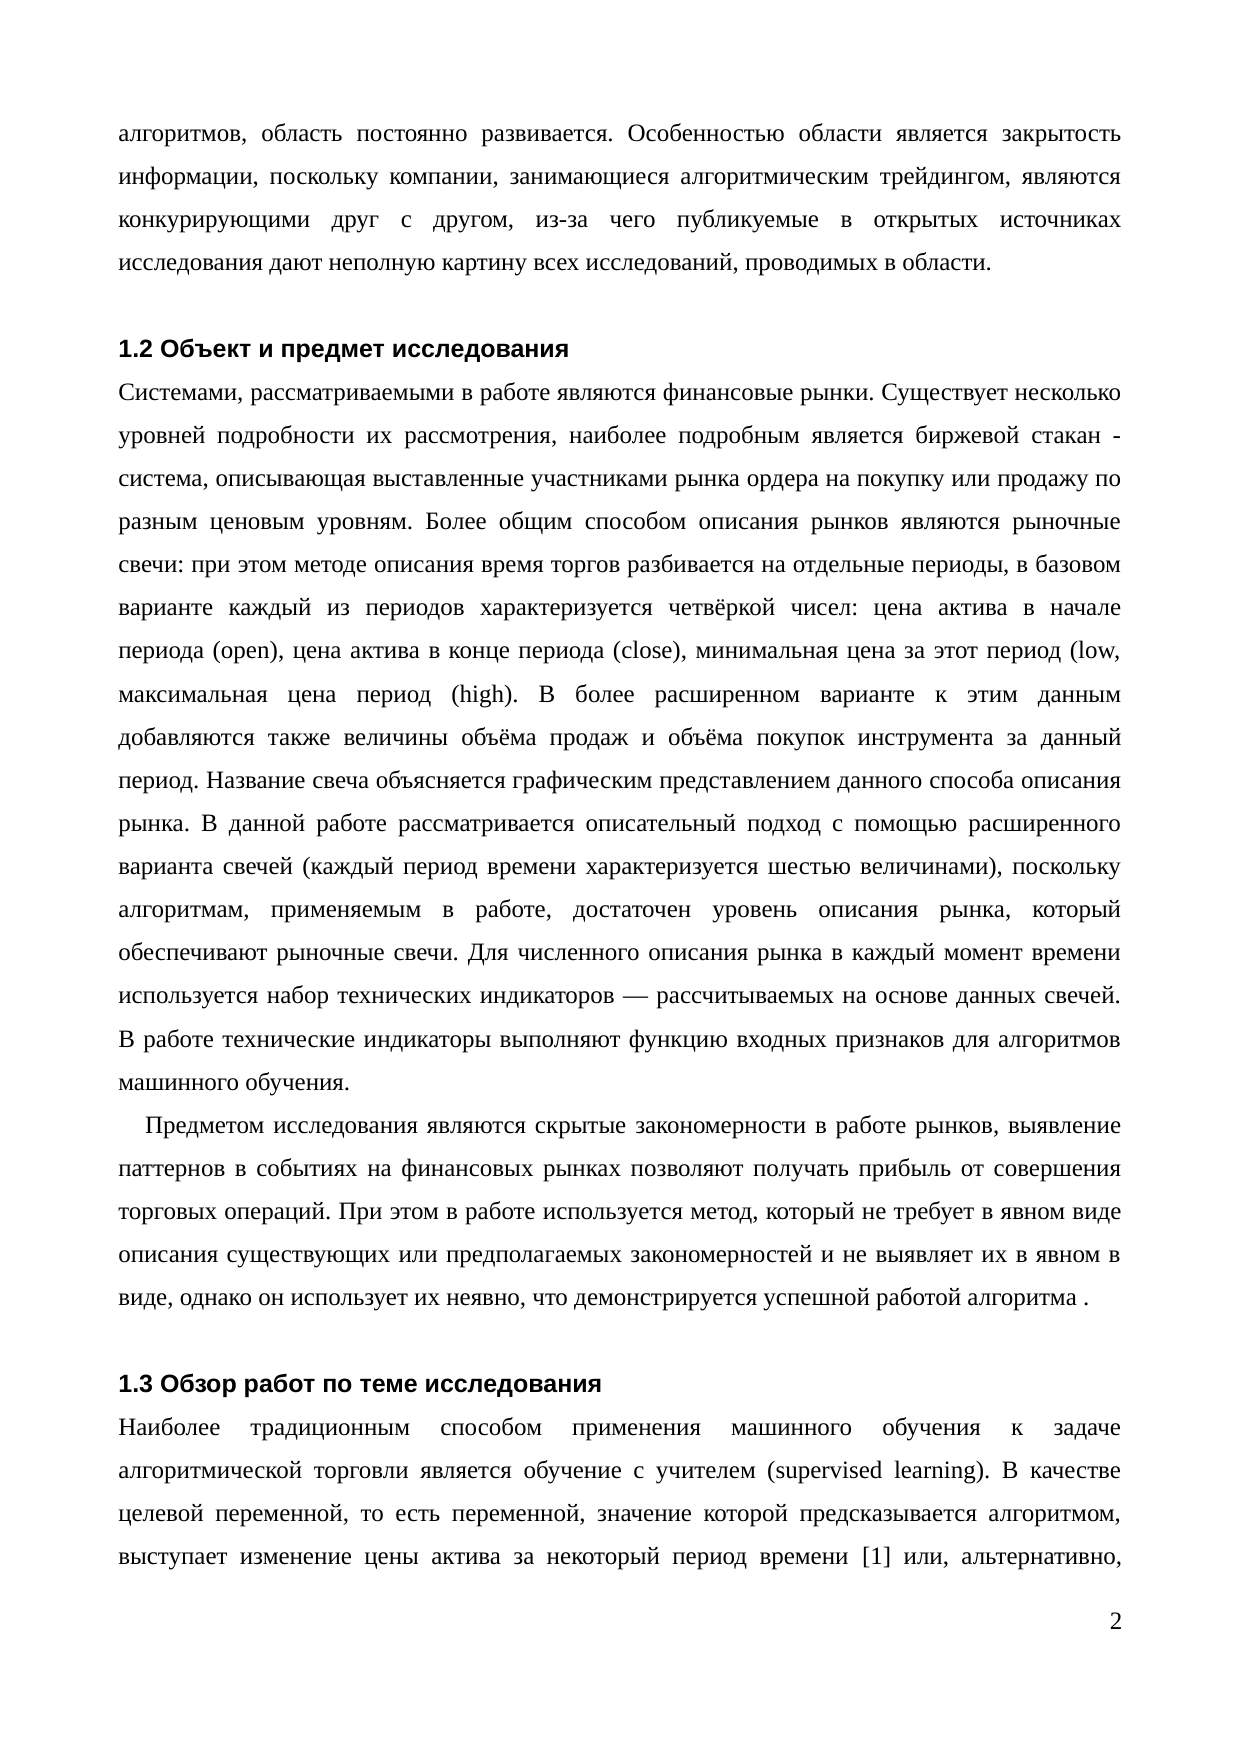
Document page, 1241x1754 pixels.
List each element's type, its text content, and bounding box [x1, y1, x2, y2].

list алгоритмов, область постоянно развивается. Особенностью области является закрытость информации, поскольку компании, занимающиеся алгоритмическим трейдингом, являются конкурирующими друг с другом, из-за чего публикуемые в открытых источниках исследования дают неполную картину всех исследований, проводимых в области. [118, 118, 1122, 276]
list Объект и предмет исследования [118, 334, 1122, 362]
list Системами, рассматриваемыми в работе являются финансовые рынки. Существует несколько уровней подробности их рассмотрения, наиболее подробным является биржевой стакан - система, описывающая выставленные участниками рынка ордера на покупку или продажу по разным ценовым уровням. Более общим способом описания рынков являются рыночные свечи: при этом методе описания время торгов разбивается на отдельные периоды, в базовом варианте каждый из периодов характеризуется четвёркой чисел: цена актива в начале периода (open), цена актива в конце периода (close), минимальная цена за этот период (low, максимальная цена период (high). В более расширенном варианте к этим данным добавляются также величины объёма продаж и объёма покупок инструмента за данный период. Название свеча объясняется графическим представлением данного способа описания рынка. В данной работе рассматривается описательный подход с помощью расширенного варианта свечей (каждый период времени характеризуется шестью величинами), поскольку алгоритмам, применяемым в работе, достаточен уровень описания рынка, который обеспечивают рыночные свечи. Для численного описания рынка в каждый момент времени используется набор технических индикаторов — рассчитываемых на основе данных свечей. В работе технические индикаторы выполняют функцию входных признаков для алгоритмов машинного обучения. [118, 377, 1122, 1096]
list Наиболее традиционным способом применения машинного обучения к задаче алгоритмической торговли является обучение с учителем (supervised learning). В качестве целевой переменной, то есть переменной, значение которой предсказывается алгоритмом, выступает изменение цены актива за некоторый период времени [1] или, альтернативно, [118, 1412, 1122, 1570]
list Предметом исследования являются скрытые закономерности в работе рынков, выявление паттернов в событиях на финансовых рынках позволяют получать прибыль от совершения торговых операций. При этом в работе используется метод, который не требует в явном виде описания существующих или предполагаемых закономерностей и не выявляет их в явном в виде, однако он использует их неявно, что демонстрируется успешной работой алгоритма . [118, 1110, 1122, 1311]
list Обзор работ по теме исследования [118, 1369, 1122, 1397]
